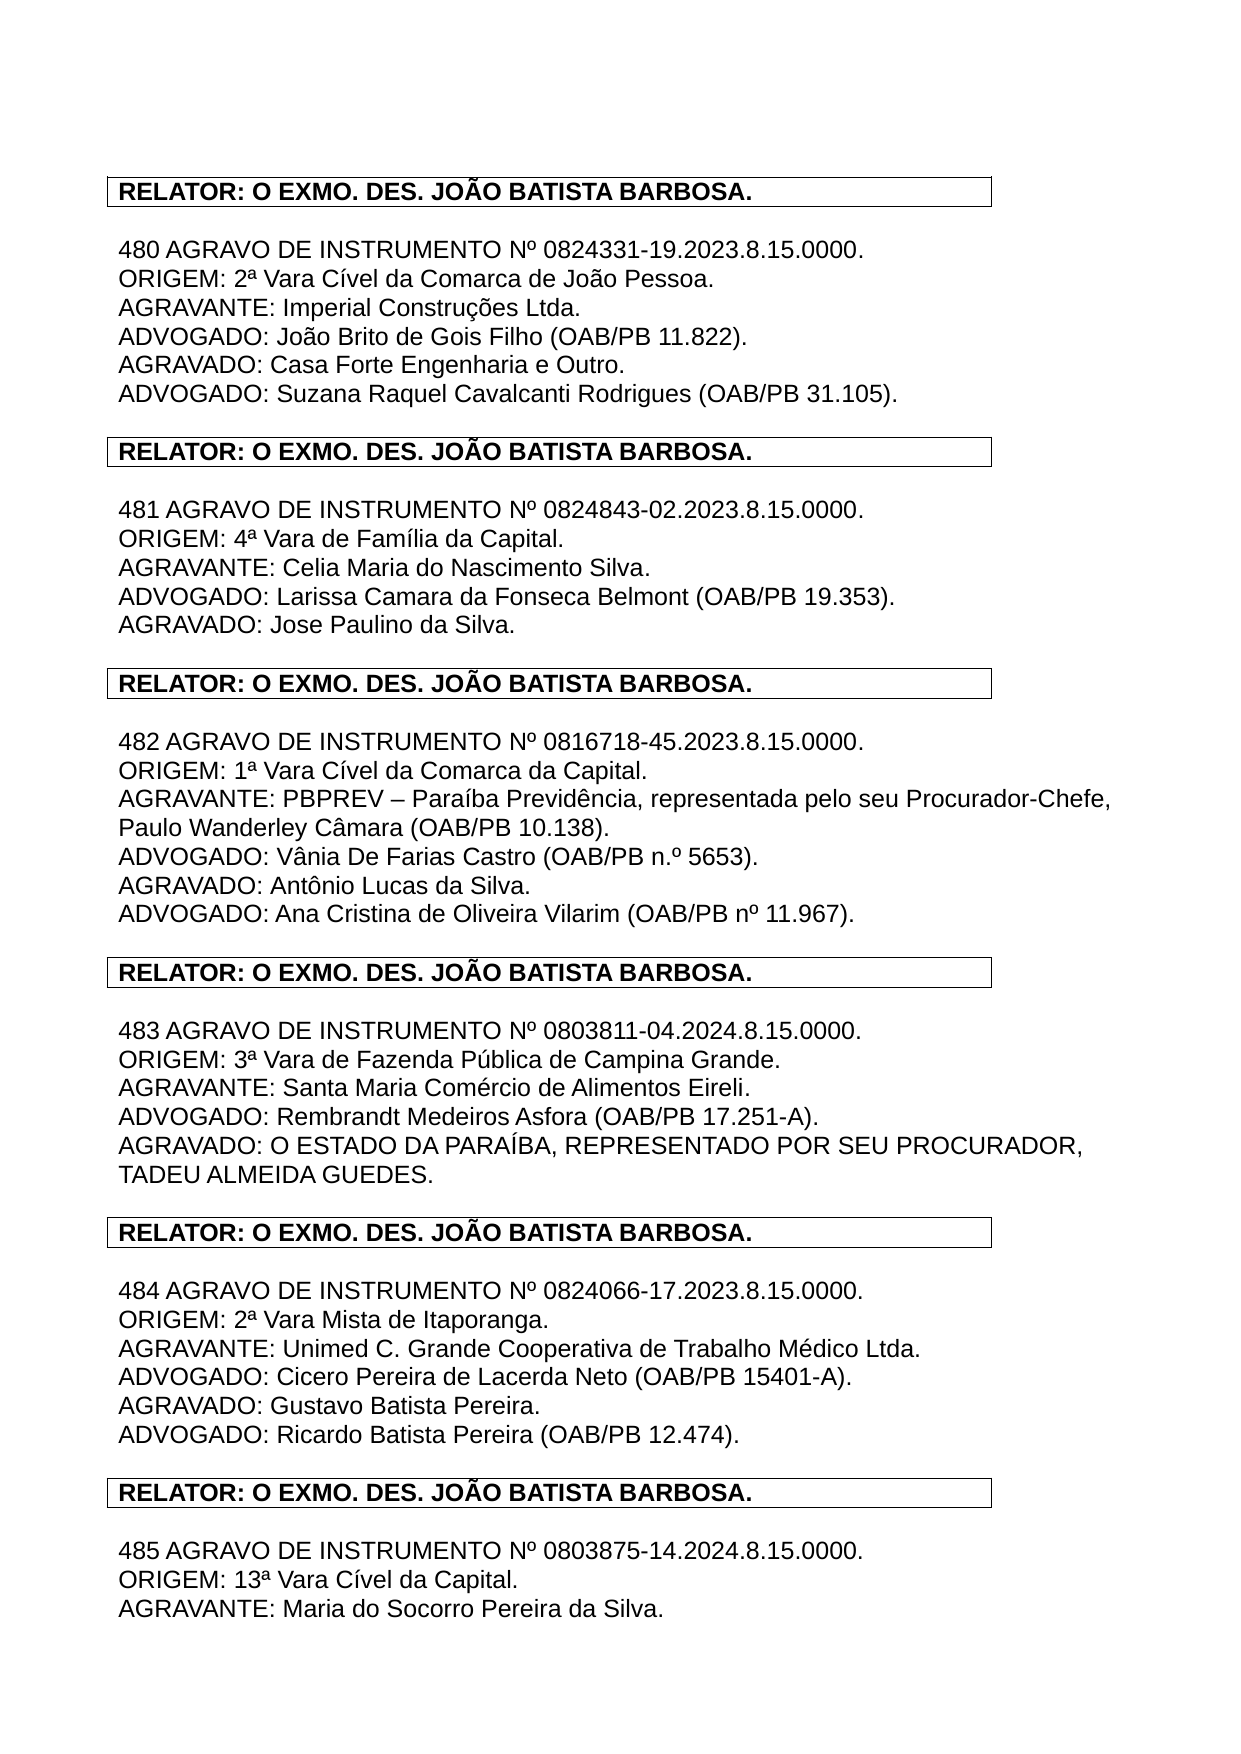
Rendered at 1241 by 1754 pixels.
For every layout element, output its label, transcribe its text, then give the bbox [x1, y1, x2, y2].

text ADVOGADO: Cicero Pereira de Lacerda Neto (OAB/PB 15401-A). [118, 1362, 1122, 1391]
text ADVOGADO: Vânia De Farias Castro (OAB/PB n.º 5653). [118, 842, 1122, 871]
table_header RELATOR: O EXMO. DES. JOÃO BATISTA BARBOSA. [108, 438, 991, 466]
table_header RELATOR: O EXMO. DES. JOÃO BATISTA BARBOSA. [108, 669, 991, 697]
text AGRAVADO: Antônio Lucas da Silva. [118, 871, 1122, 899]
text ADVOGADO: Rembrandt Medeiros Asfora (OAB/PB 17.251-A). [118, 1102, 1122, 1131]
text AGRAVANTE: Unimed C. Grande Cooperativa de Trabalho Médico Ltda. [118, 1334, 1122, 1362]
text AGRAVANTE: Celia Maria do Nascimento Silva. [118, 553, 1122, 582]
text ORIGEM: 3ª Vara de Fazenda Pública de Campina Grande. [118, 1045, 1122, 1073]
text ORIGEM: 2ª Vara Mista de Itaporanga. [118, 1305, 1122, 1334]
text 480 AGRAVO DE INSTRUMENTO Nº 0824331-19.2023.8.15.0000. [118, 235, 1122, 264]
text ORIGEM: 1ª Vara Cível da Comarca da Capital. [118, 756, 1122, 784]
table_header RELATOR: O EXMO. DES. JOÃO BATISTA BARBOSA. [108, 1479, 991, 1507]
table_header RELATOR: O EXMO. DES. JOÃO BATISTA BARBOSA. [108, 1218, 991, 1247]
text AGRAVADO: O ESTADO DA PARAÍBA, REPRESENTADO POR SEU PROCURADOR, TADEU ALMEIDA GUEDES. [118, 1131, 1122, 1188]
text ADVOGADO: Ana Cristina de Oliveira Vilarim (OAB/PB nº 11.967). [118, 899, 1122, 928]
text ADVOGADO: Larissa Camara da Fonseca Belmont (OAB/PB 19.353). [118, 582, 1122, 611]
text ADVOGADO: João Brito de Gois Filho (OAB/PB 11.822). [118, 322, 1122, 350]
text 483 AGRAVO DE INSTRUMENTO Nº 0803811-04.2024.8.15.0000. [118, 1016, 1122, 1045]
text ORIGEM: 4ª Vara de Família da Capital. [118, 524, 1122, 553]
text ADVOGADO: Ricardo Batista Pereira (OAB/PB 12.474). [118, 1420, 1122, 1449]
text AGRAVADO: Jose Paulino da Silva. [118, 611, 1122, 639]
text 485 AGRAVO DE INSTRUMENTO Nº 0803875-14.2024.8.15.0000. [118, 1536, 1122, 1565]
text AGRAVANTE: Imperial Construções Ltda. [118, 293, 1122, 322]
text 482 AGRAVO DE INSTRUMENTO Nº 0816718-45.2023.8.15.0000. [118, 727, 1122, 756]
text AGRAVANTE: PBPREV – Paraíba Previdência, representada pelo seu Procurador-Chefe, Paulo Wanderley Câmara (OAB/PB 10.138). [118, 784, 1122, 842]
text AGRAVADO: Gustavo Batista Pereira. [118, 1391, 1122, 1420]
table_header RELATOR: O EXMO. DES. JOÃO BATISTA BARBOSA. [108, 178, 991, 206]
text 484 AGRAVO DE INSTRUMENTO Nº 0824066-17.2023.8.15.0000. [118, 1276, 1122, 1305]
text ORIGEM: 13ª Vara Cível da Capital. [118, 1565, 1122, 1594]
text ADVOGADO: Suzana Raquel Cavalcanti Rodrigues (OAB/PB 31.105). [118, 379, 1122, 408]
text AGRAVADO: Casa Forte Engenharia e Outro. [118, 350, 1122, 379]
text AGRAVANTE: Santa Maria Comércio de Alimentos Eireli. [118, 1073, 1122, 1102]
text AGRAVANTE: Maria do Socorro Pereira da Silva. [118, 1594, 1122, 1623]
text ORIGEM: 2ª Vara Cível da Comarca de João Pessoa. [118, 264, 1122, 293]
text 481 AGRAVO DE INSTRUMENTO Nº 0824843-02.2023.8.15.0000. [118, 496, 1122, 524]
table_header RELATOR: O EXMO. DES. JOÃO BATISTA BARBOSA. [108, 958, 991, 986]
